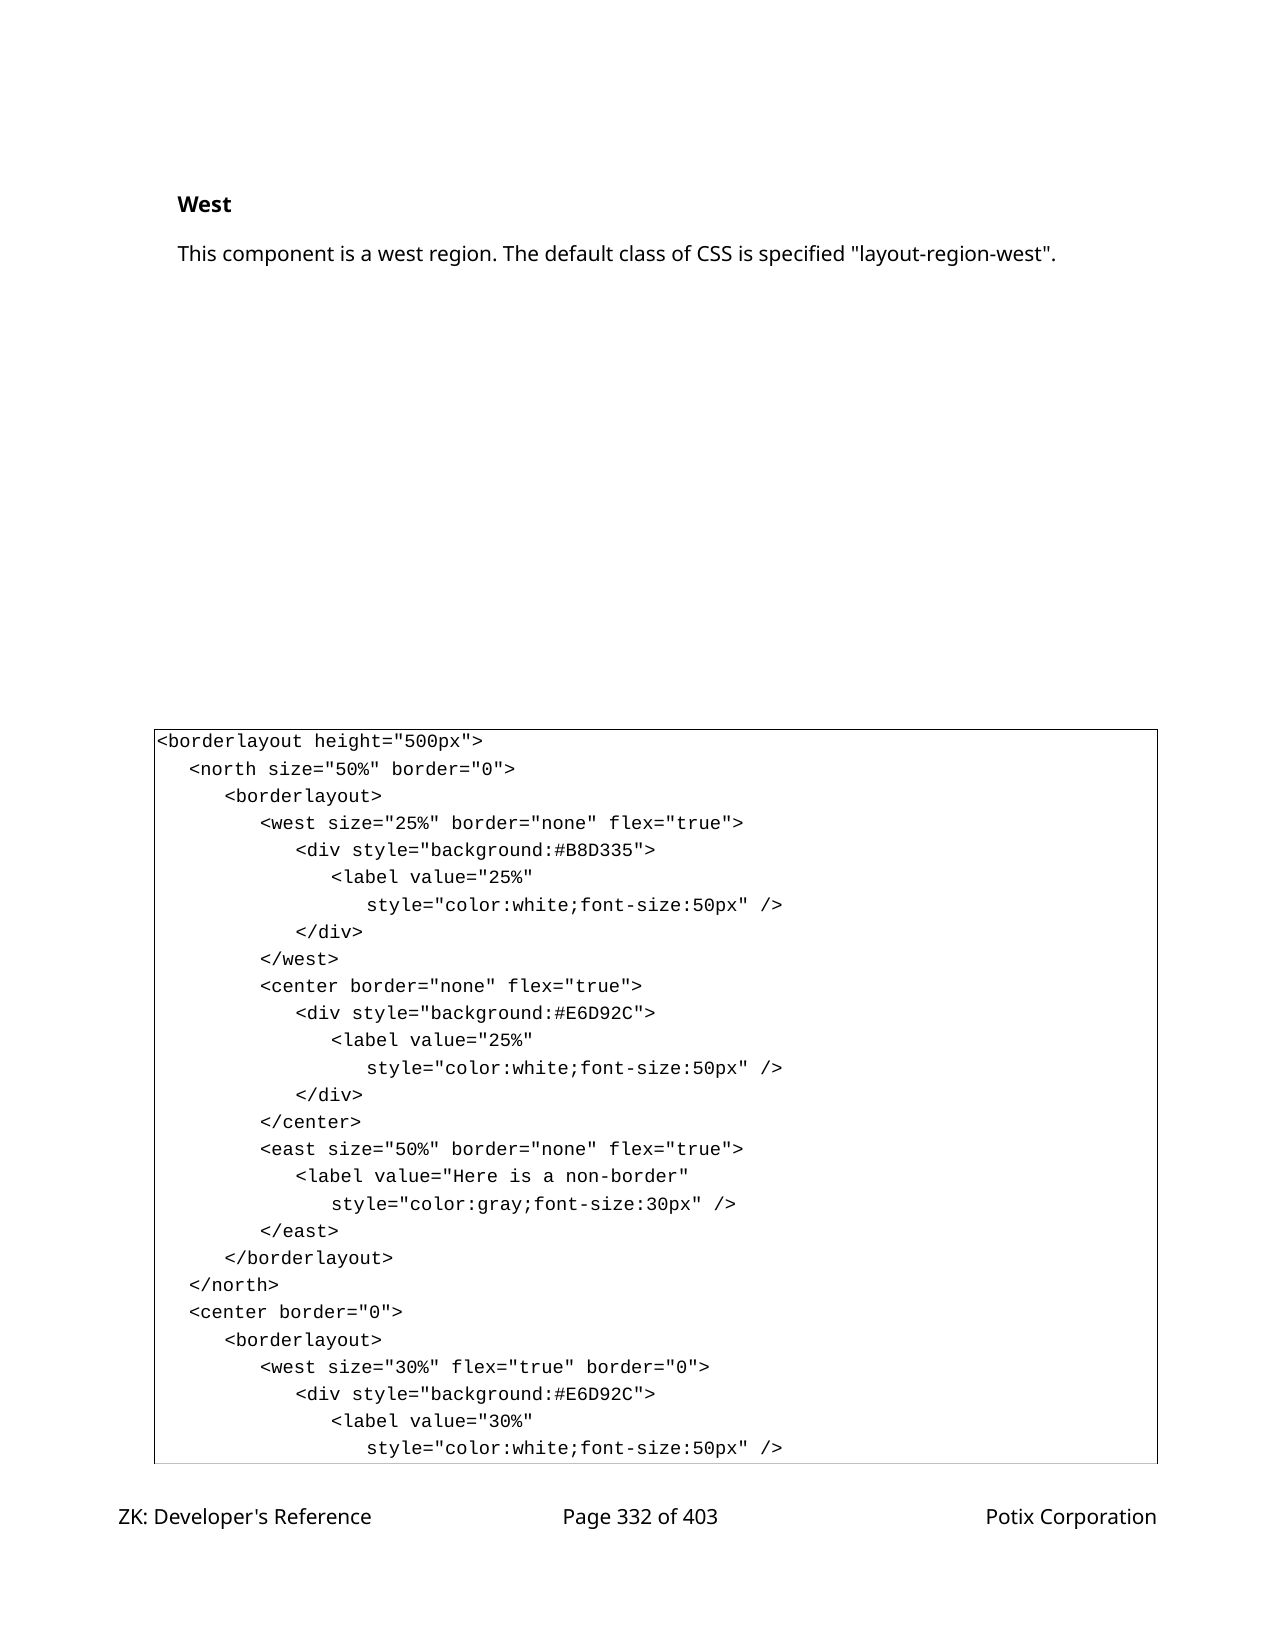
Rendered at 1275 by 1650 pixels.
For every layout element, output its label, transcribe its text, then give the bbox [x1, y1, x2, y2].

text <north size="50%" border="0"> [155, 756, 1157, 781]
text <div style="background:#E6D92C"> [155, 1001, 1157, 1025]
text </center> [155, 1110, 1157, 1134]
text </west> [155, 947, 1157, 971]
text </div> [155, 1083, 1157, 1107]
text </div> [155, 919, 1157, 944]
text style="color:gray;font-size:30px" /> [155, 1191, 1157, 1216]
text <west size="25%" border="none" flex="true"> [155, 811, 1157, 835]
text <borderlayout height="500px"> [155, 730, 1157, 753]
text <label value="30%" [155, 1409, 1157, 1433]
text <div style="background:#B8D335"> [155, 838, 1157, 862]
text <east size="50%" border="none" flex="true"> [155, 1137, 1157, 1161]
text <label value="25%" [155, 865, 1157, 889]
text <div style="background:#E6D92C"> [155, 1382, 1157, 1406]
text <label value="Here is a non-border" [155, 1164, 1157, 1188]
text </north> [155, 1273, 1157, 1297]
text style="color:white;font-size:50px" /> [155, 892, 1157, 917]
subtitle West [177, 189, 1157, 219]
text <borderlayout> [155, 784, 1157, 808]
text <center border="none" flex="true"> [155, 974, 1157, 998]
text This component is a west region. The default class of CSS is specified "layout-region-west". [177, 239, 1157, 268]
text <borderlayout> [155, 1327, 1157, 1352]
text <center border="0"> [155, 1300, 1157, 1324]
text </east> [155, 1219, 1157, 1243]
text style="color:white;font-size:50px" /> [155, 1056, 1157, 1080]
text style="color:white;font-size:50px" /> [155, 1436, 1157, 1463]
text </borderlayout> [155, 1246, 1157, 1270]
text <west size="30%" flex="true" border="0"> [155, 1354, 1157, 1379]
text <label value="25%" [155, 1028, 1157, 1053]
